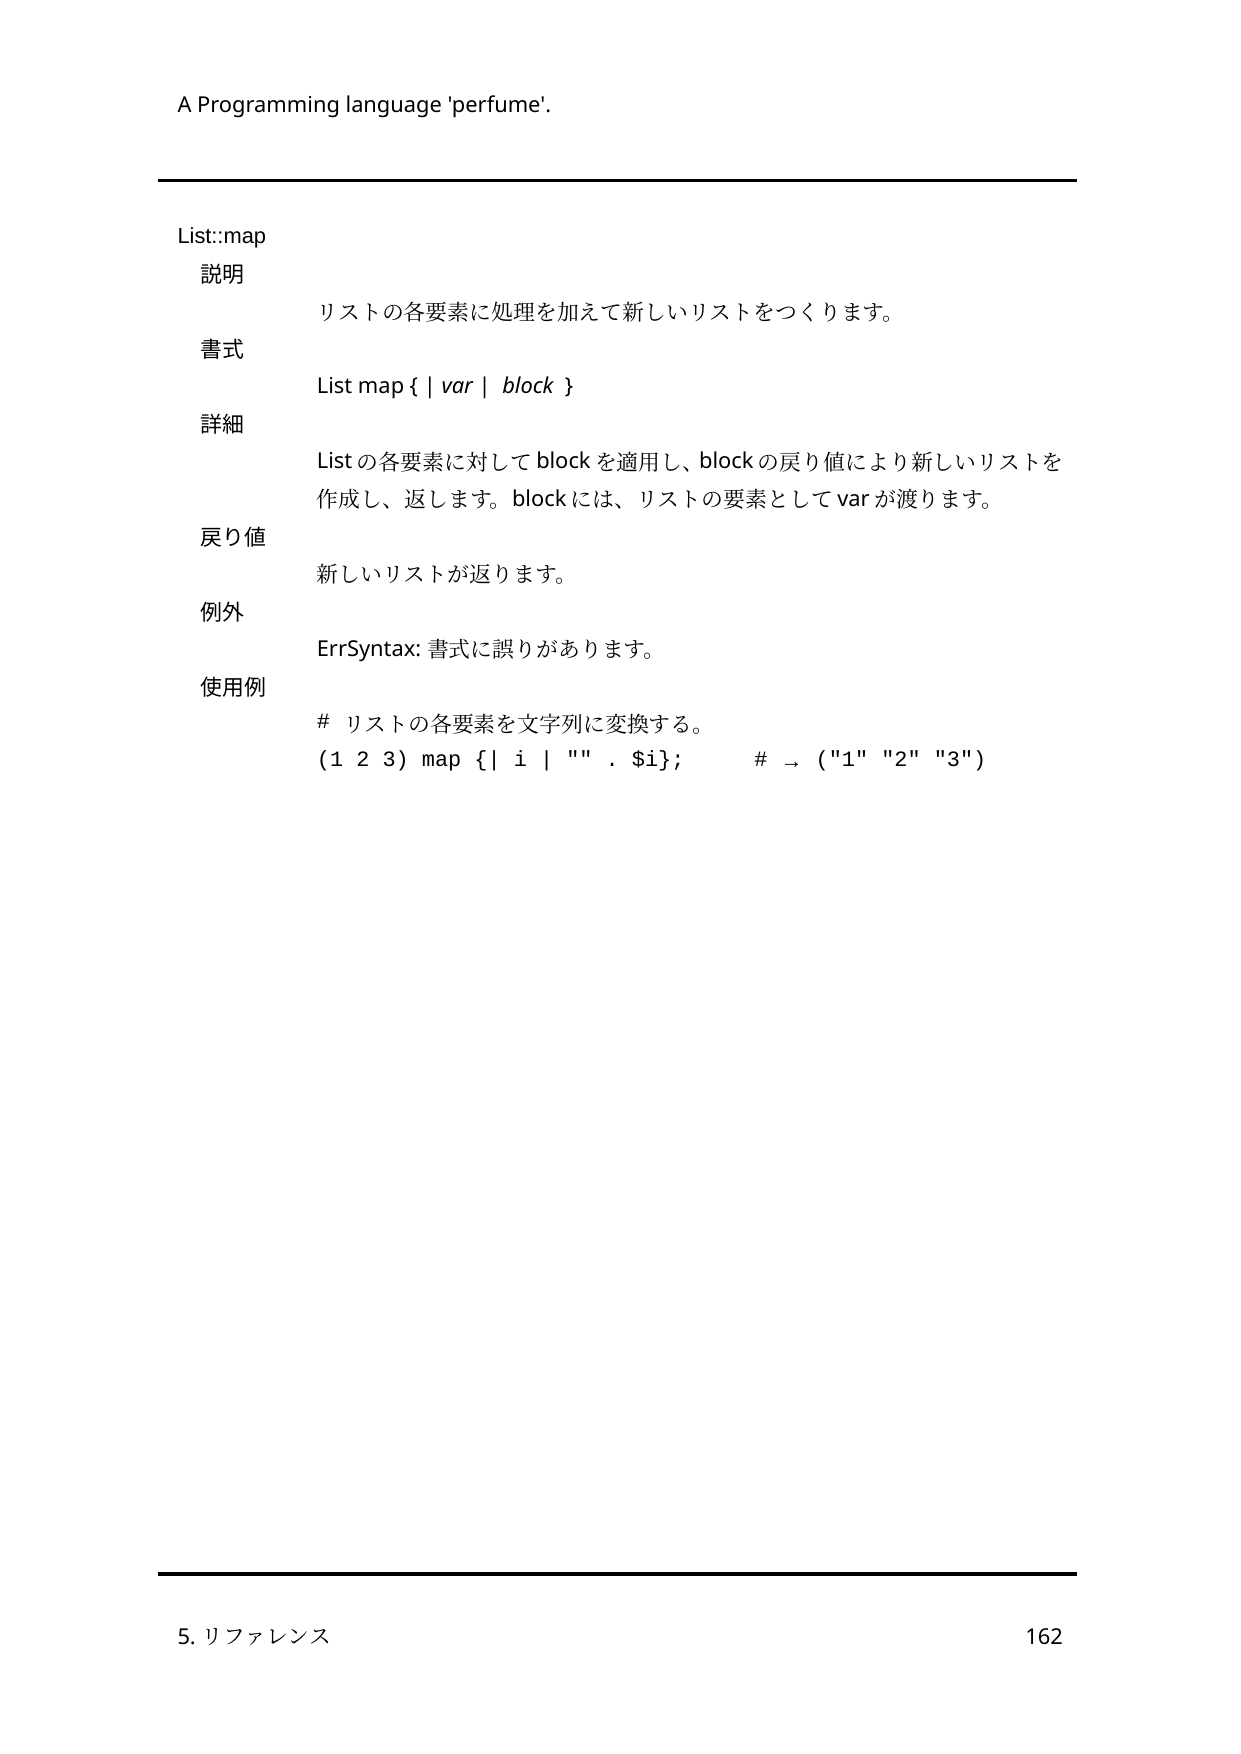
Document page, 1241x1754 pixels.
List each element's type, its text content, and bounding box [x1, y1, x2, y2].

table_cell 戻り値 [200, 517, 317, 592]
table_header リストの各要素に処理を加えて新しいリストをつくります。 [317, 254, 1063, 329]
table_cell ErrSyntax: 書式に誤りがあります。 [317, 592, 1063, 667]
table_cell List map { | var | block } [317, 329, 1063, 404]
table_cell 例外 [200, 592, 317, 667]
table_cell Listの各要素に対してblockを適用し、blockの戻り値により新しいリストを作成し、返します。blockには、リストの要素としてvarが渡ります。 [317, 404, 1063, 517]
table_cell 新しいリストが返ります。 [317, 517, 1063, 592]
table_header 説明 [200, 254, 317, 329]
table_cell 書式 [200, 329, 317, 404]
table_cell # リストの各要素を文字列に変換する。 (1 2 3) map {| i | "" . $i}; # → ("1" "2" "3") [317, 667, 1063, 779]
table_cell 使用例 [200, 667, 317, 779]
table_cell 詳細 [200, 404, 317, 517]
subtitle List::map [177, 217, 1063, 254]
